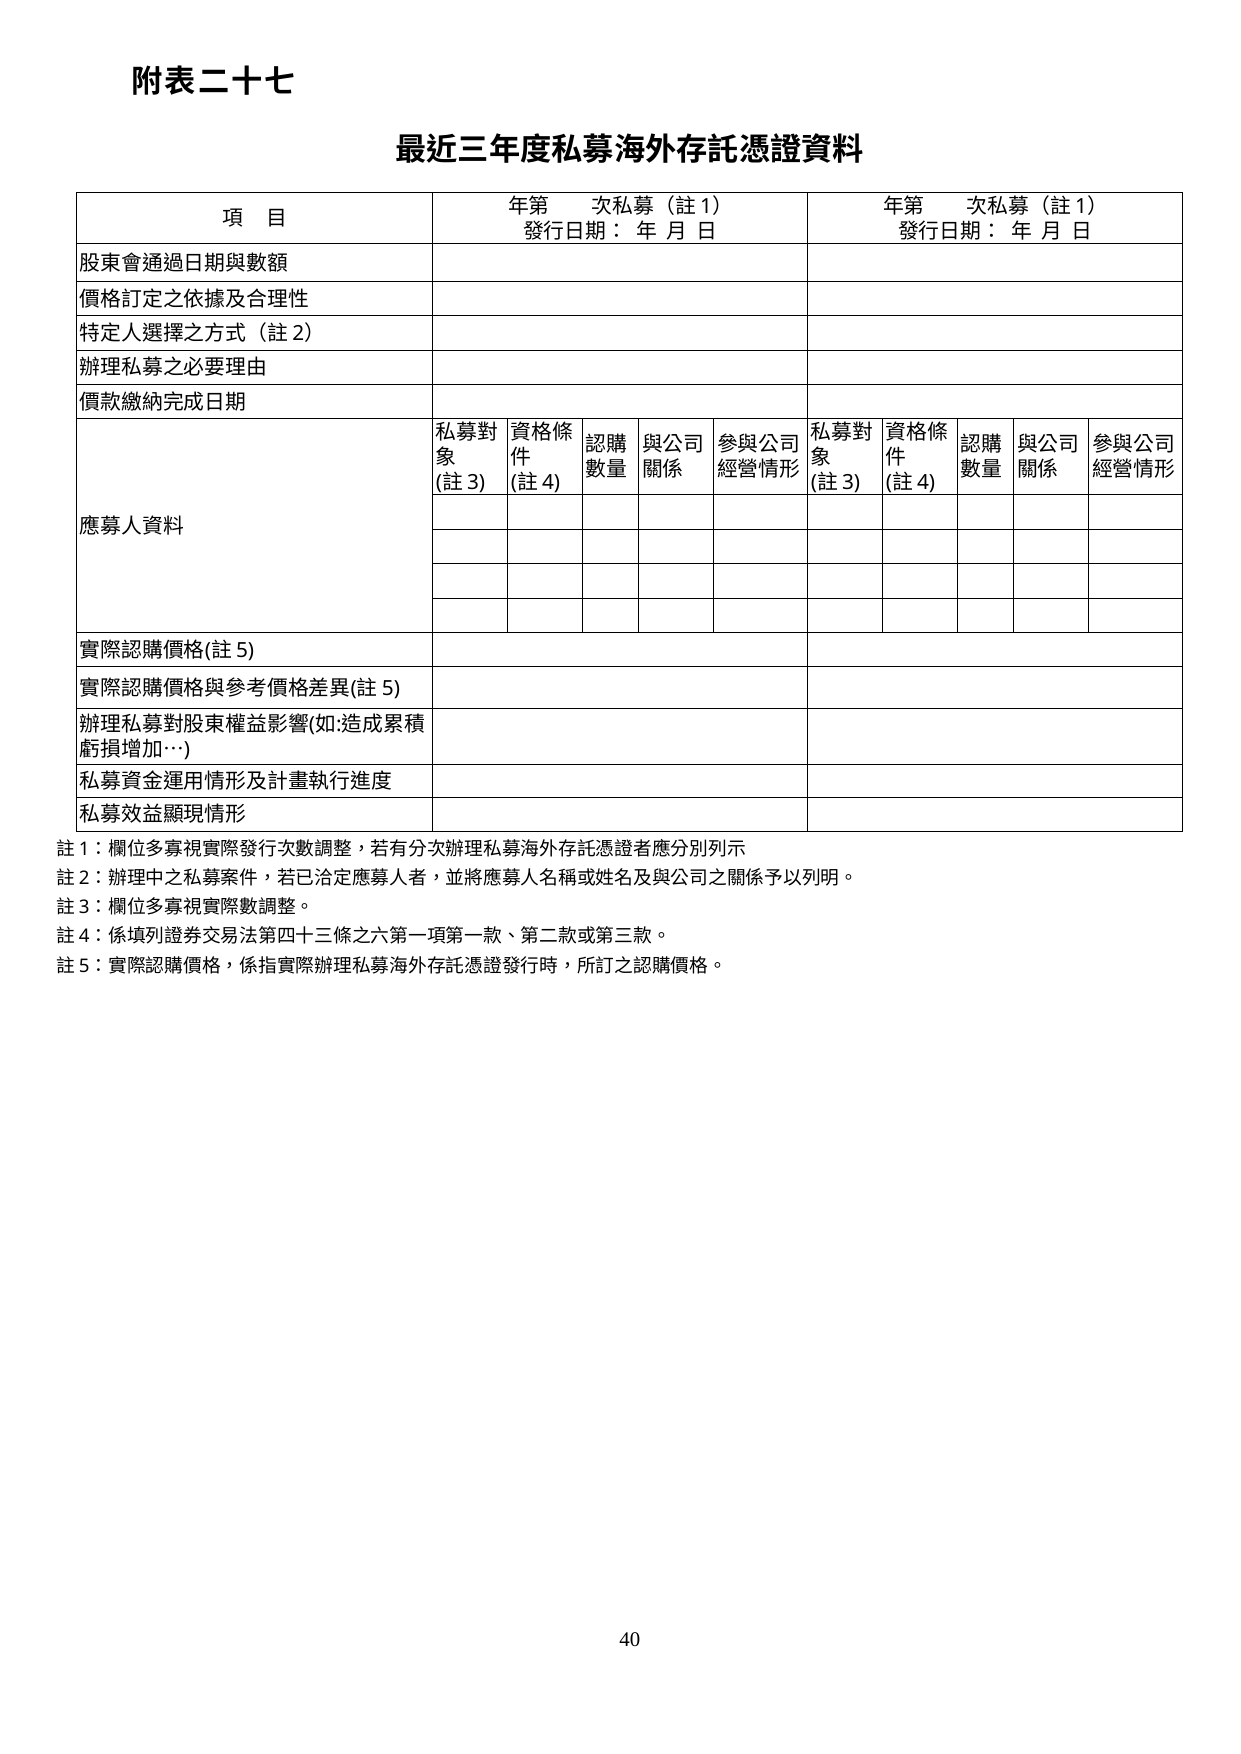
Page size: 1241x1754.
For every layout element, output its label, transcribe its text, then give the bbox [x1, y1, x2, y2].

table_cell [714, 564, 807, 597]
table_cell [1089, 530, 1182, 563]
table_header 年第 次私募（註1） 發行日期： 年 月 日 [433, 193, 807, 243]
table_cell [808, 798, 1182, 831]
table_cell [883, 564, 957, 597]
table_cell 價格訂定之依據及合理性 [77, 282, 432, 315]
table_cell [508, 530, 582, 563]
table_cell [808, 564, 882, 597]
table_cell [583, 495, 638, 529]
table_cell [433, 709, 807, 764]
table_cell 與公司關係 [639, 419, 713, 494]
table_cell [1089, 495, 1182, 529]
table_cell [883, 530, 957, 563]
table_cell [958, 530, 1013, 563]
table_cell [433, 798, 807, 831]
table_cell [1089, 599, 1182, 632]
table_cell [639, 495, 713, 529]
table_cell [433, 351, 807, 384]
table_cell [583, 530, 638, 563]
table_cell [583, 599, 638, 632]
table_cell [508, 495, 582, 529]
table_cell [808, 244, 1182, 281]
table_cell [714, 530, 807, 563]
table_cell 實際認購價格(註5) [77, 633, 432, 666]
table_cell 私募效益顯現情形 [77, 798, 432, 831]
table_cell [639, 530, 713, 563]
table_cell 資格條件 (註4) [508, 419, 582, 494]
table_cell 應募人資料 [77, 419, 432, 632]
table_cell 股東會通過日期與數額 [77, 244, 432, 281]
table_cell [639, 599, 713, 632]
table_cell [1014, 495, 1088, 529]
text 註3：欄位多寡視實際數調整。 [56, 890, 1128, 919]
table_cell [433, 765, 807, 797]
table_cell [433, 316, 807, 349]
table_cell 參與公司經營情形 [714, 419, 807, 494]
table_cell [808, 599, 882, 632]
table_cell [433, 530, 507, 563]
table_cell [583, 564, 638, 597]
table_cell [958, 599, 1013, 632]
table_cell 參與公司經營情形 [1089, 419, 1182, 494]
table_cell [433, 244, 807, 281]
table_cell [808, 667, 1182, 708]
table_cell 認購數量 [958, 419, 1013, 494]
table_cell [958, 564, 1013, 597]
table_cell [433, 564, 507, 597]
table_cell [808, 495, 882, 529]
table_cell 認購數量 [583, 419, 638, 494]
table_header 年第 次私募（註1） 發行日期： 年 月 日 [808, 193, 1182, 243]
table_cell 實際認購價格與參考價格差異(註5) [77, 667, 432, 708]
text 註2：辦理中之私募案件，若已洽定應募人者，並將應募人名稱或姓名及與公司之關係予以列明。 [56, 861, 1128, 890]
table_cell [883, 599, 957, 632]
table_cell [714, 495, 807, 529]
table_cell [508, 599, 582, 632]
table_cell 價款繳納完成日期 [77, 385, 432, 418]
table_cell [808, 316, 1182, 349]
table_cell 辦理私募對股東權益影響(如:造成累積虧損增加…) [77, 709, 432, 764]
text 註4：係填列證券交易法第四十三條之六第一項第一款、第二款或第三款。 [56, 919, 1128, 949]
table_cell [433, 633, 807, 666]
table_cell [433, 282, 807, 315]
table_cell [808, 765, 1182, 797]
table_cell 私募對象 (註3) [433, 419, 507, 494]
table_cell [1014, 530, 1088, 563]
table_cell [1014, 564, 1088, 597]
table_cell [1089, 564, 1182, 597]
text 最近三年度私募海外存託憑證資料 [131, 124, 1128, 169]
table_cell [808, 633, 1182, 666]
table_cell [808, 351, 1182, 384]
table_cell [808, 709, 1182, 764]
table_cell 私募對象 (註3) [808, 419, 882, 494]
table_cell [508, 564, 582, 597]
table_cell [808, 530, 882, 563]
table_cell 辦理私募之必要理由 [77, 351, 432, 384]
table_cell [433, 495, 507, 529]
table_header 項 目 [77, 193, 432, 243]
table_cell [433, 667, 807, 708]
table_cell 私募資金運用情形及計畫執行進度 [77, 765, 432, 797]
table_cell [714, 599, 807, 632]
table_cell [1014, 599, 1088, 632]
table_cell [808, 282, 1182, 315]
table_cell [883, 495, 957, 529]
text 附表二十七 [131, 57, 1128, 102]
table_cell [808, 385, 1182, 418]
table_cell 資格條件 (註4) [883, 419, 957, 494]
text 註1：欄位多寡視實際發行次數調整，若有分次辦理私募海外存託憑證者應分別列示 [56, 832, 1128, 861]
table_cell [433, 385, 807, 418]
table_cell 與公司關係 [1014, 419, 1088, 494]
table_cell 特定人選擇之方式（註2） [77, 316, 432, 349]
table_cell [433, 599, 507, 632]
table_cell [639, 564, 713, 597]
table_cell [958, 495, 1013, 529]
text 註5：實際認購價格，係指實際辦理私募海外存託憑證發行時，所訂之認購價格。 [56, 949, 1128, 978]
